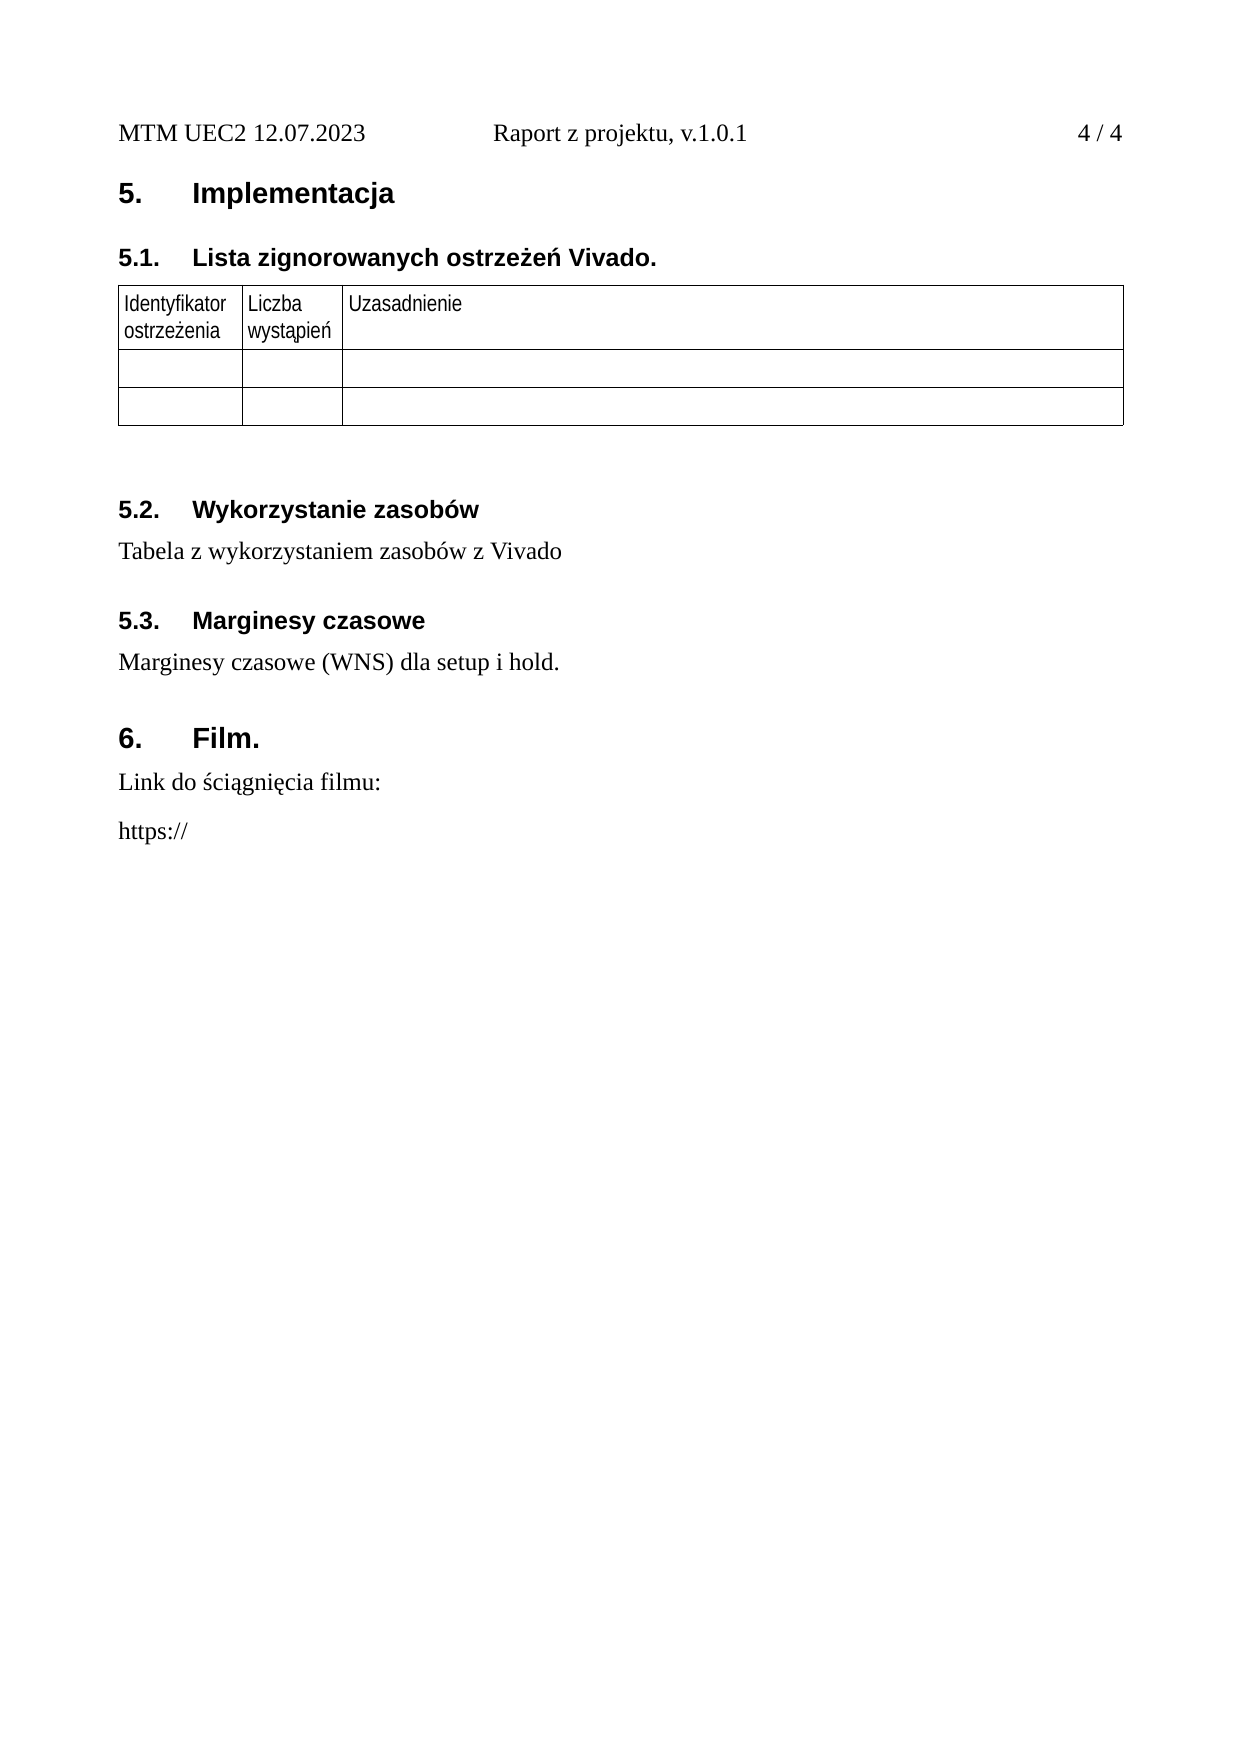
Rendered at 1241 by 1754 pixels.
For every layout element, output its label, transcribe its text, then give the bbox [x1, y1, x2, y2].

text Marginesy czasowe (WNS) dla setup i hold. [118, 647, 1122, 676]
table_header Uzasadnienie [343, 286, 1123, 349]
subtitle Lista zignorowanych ostrzeżeń Vivado. [118, 243, 1122, 272]
text Tabela z wykorzystaniem zasobów z Vivado [118, 536, 1122, 564]
table_cell [119, 388, 242, 424]
text https:// [118, 816, 1122, 845]
subtitle Film. [118, 721, 1122, 754]
table_cell [119, 350, 242, 387]
table_header Liczba wystąpień [243, 286, 342, 349]
table_cell [243, 350, 342, 387]
subtitle Marginesy czasowe [118, 606, 1122, 634]
table_cell [243, 388, 342, 424]
table_cell [343, 350, 1123, 387]
subtitle Implementacja [118, 176, 1122, 210]
table_header Identyfikator ostrzeżenia [119, 286, 242, 349]
text Link do ściągnięcia filmu: [118, 767, 1122, 796]
subtitle Wykorzystanie zasobów [118, 494, 1122, 523]
table_cell [343, 388, 1123, 424]
